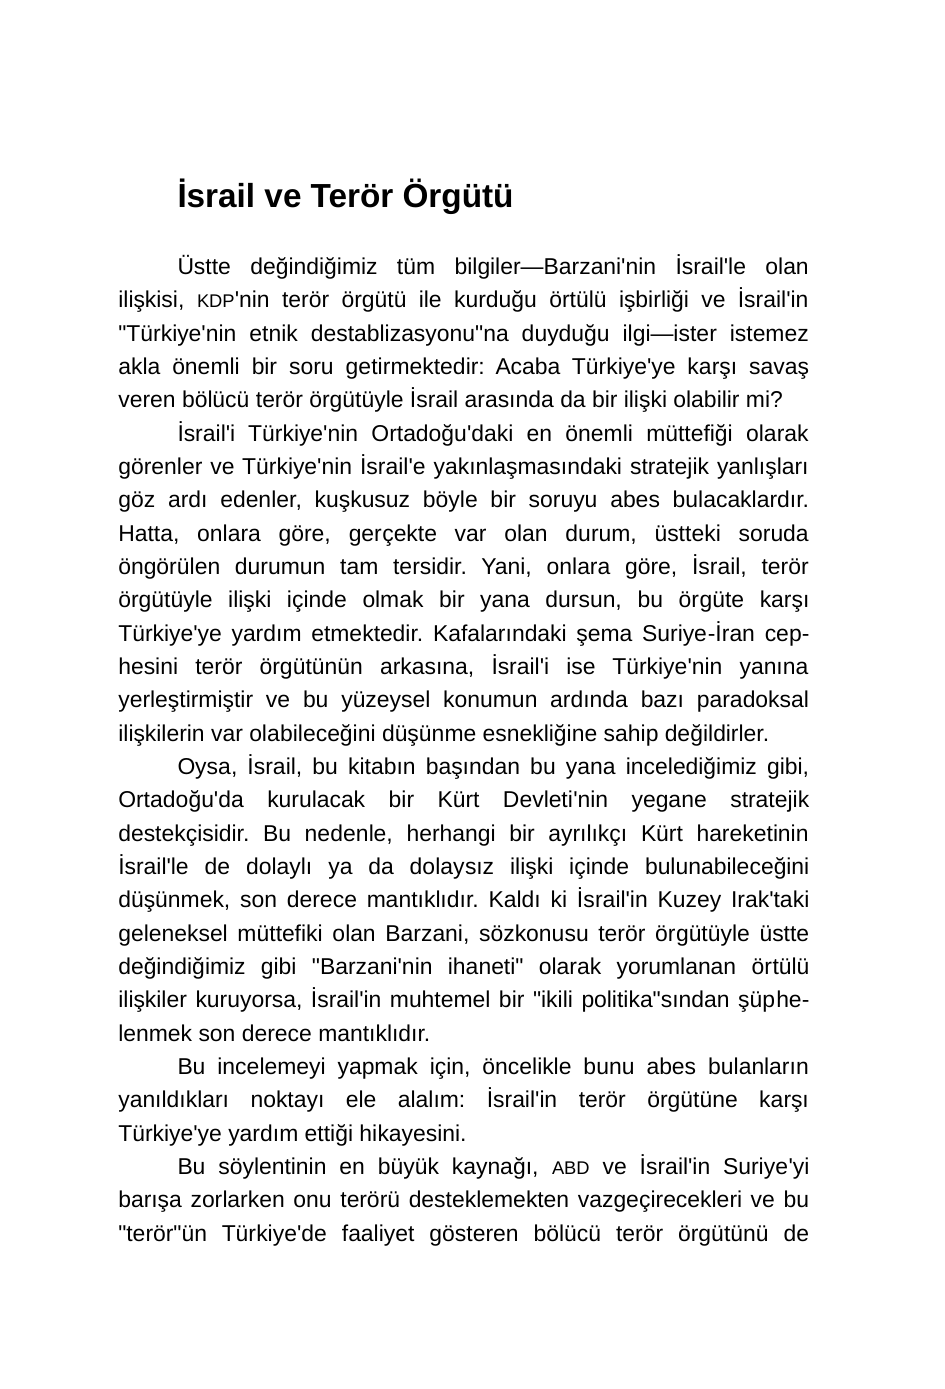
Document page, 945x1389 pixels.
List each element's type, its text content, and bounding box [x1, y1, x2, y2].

text Bu incelemeyi yapmak için, öncelikle bunu abes bulanların yanıldık­la­rı noktayı ele alalım: İsrail'in terör örgütüne karşı Türkiye'ye yardım ettiği hi­ka­ye­sini. [118, 1048, 809, 1148]
text İsrail'i Türkiye'nin Ortadoğu'daki en önemli müttefiği olarak görenler ve Türkiye'nin İsrail'e yakınlaşmasındaki stratejik yanlışları göz ardı edenler, kuşkusuz böyle bir soruyu abes bulacaklardır. Hatta, onlara göre, ger­çekte var olan durum, üstteki soruda öngörülen durumun tam tersidir. Yani, onlara göre, İsrail, terör örgütüyle ilişki içinde olmak bir yana dursun, bu ör­güte karşı Türkiye'ye yardım etmektedir. Kafalarındaki şema Suriye-İran cep­hesini terör örgütünün arkasına, İsrail'i ise Türkiye'nin yanına yerleştirmiş­tir ve bu yüzeysel konumun ardında bazı paradoksal ilişkilerin var ola­bileceğini düşünme esnekliğine sahip değildirler. [118, 414, 809, 748]
text Oysa, İsrail, bu kitabın başından bu yana incelediğimiz gibi, Orta­do­ğu'­da kurulacak bir Kürt Devleti'nin yegane stratejik destekçisidir. Bu ne­den­le, herhangi bir ayrılıkçı Kürt hareketinin İsrail'le de dolaylı ya da dolay­sız ilişki içinde bulunabileceğini düşünmek, son derece mantıklıdır. Kaldı ki İs­rail'in Kuzey Irak'taki geleneksel müttefiki olan Barzani, sözkonusu terör ör­gütüyle üstte değindiğimiz gibi "Barzani'nin ihaneti" olarak yorumlanan ör­tülü ilişkiler kuruyorsa, İsrail'in muhtemel bir "ikili politika"sından şüp­he­lenmek son derece mantıklıdır. [118, 748, 809, 1048]
subtitle İsrail ve Terör Örgütü [118, 181, 809, 214]
text Üstte değindiğimiz tüm bilgiler—Barzani'nin İsrail'le olan ilişkisi, kdp'­nin terör örgütü ile kurduğu örtülü işbirliği ve İsrail'in "Türkiye'nin etnik destablizasyonu"na duyduğu ilgi—ister istemez akla önemli bir soru ge­tir­mektedir: Acaba Türkiye'ye karşı savaş veren bölücü terör örgütüyle İsrail arasında da bir ilişki olabilir mi? [118, 248, 809, 414]
text Bu söylentinin en büyük kaynağı, abd ve İsrail'in Suriye'yi barışa zor­larken onu terörü desteklemekten vazgeçirecekleri ve bu "terör"ün Tür­ki­ye'­de faaliyet gösteren bölücü terör örgütünü de [118, 1148, 809, 1248]
